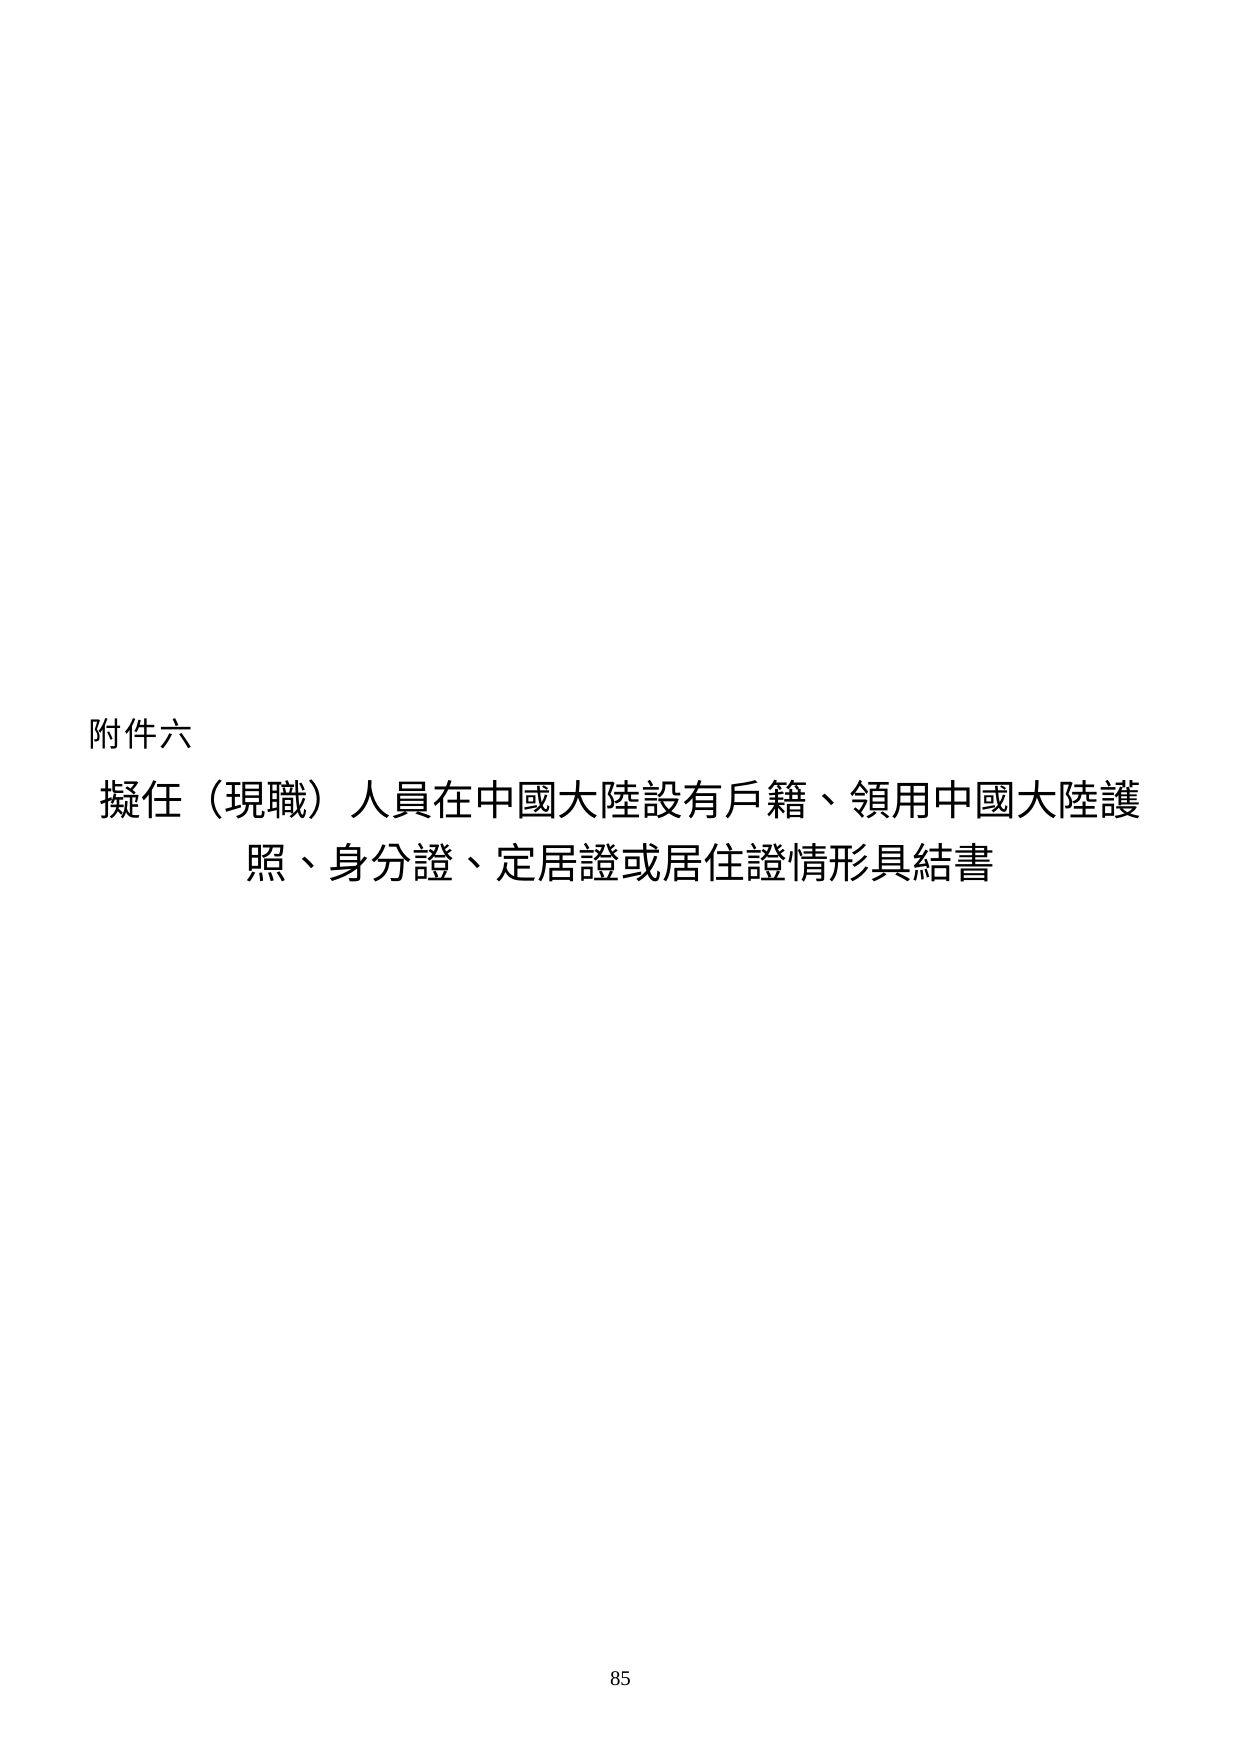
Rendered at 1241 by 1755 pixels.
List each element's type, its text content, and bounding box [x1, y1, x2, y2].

text 附件六 [89, 708, 1152, 756]
text 擬任（現職）人員在中國大陸設有戶籍、領用中國大陸護照、身分證、定居證或居住證情形具結書 [89, 756, 1152, 881]
